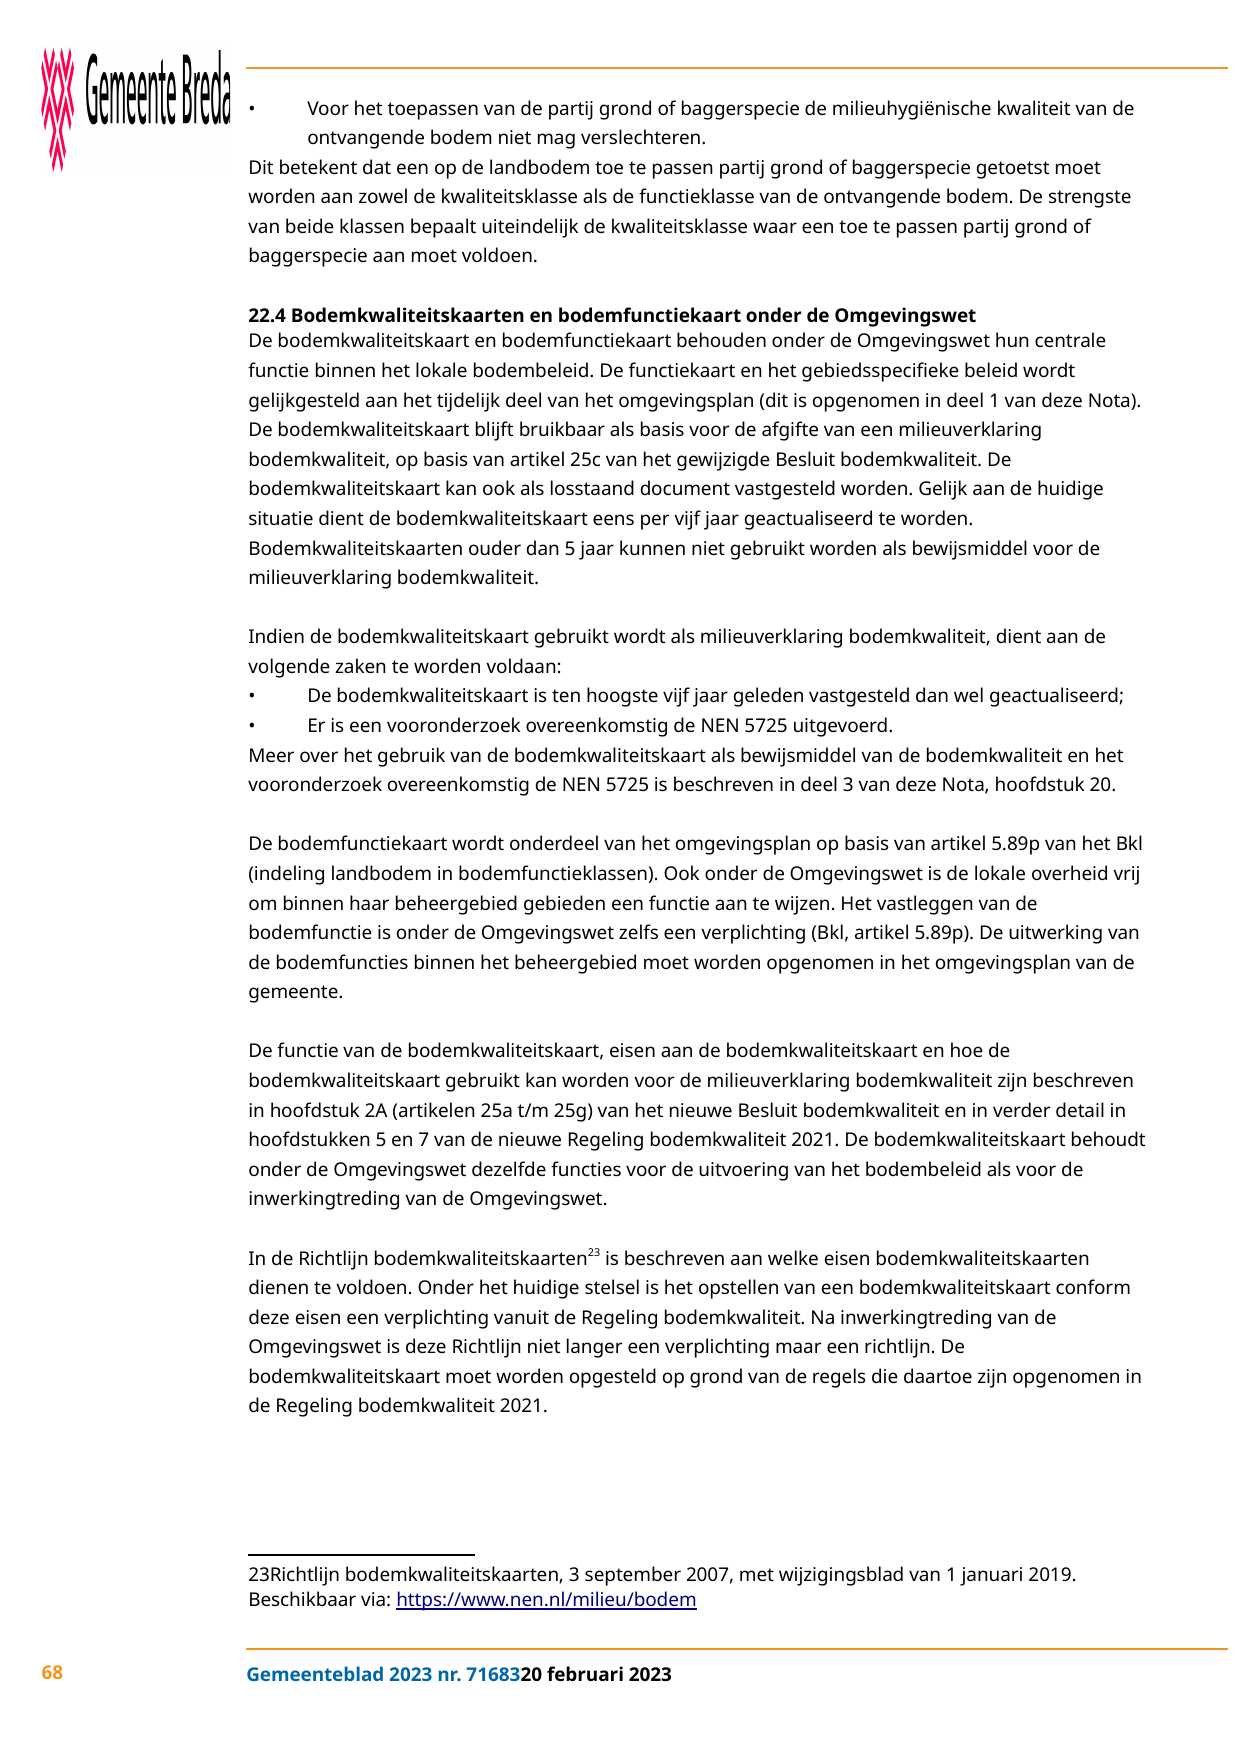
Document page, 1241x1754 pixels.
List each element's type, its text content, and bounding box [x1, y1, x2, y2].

list Er is een vooronderzoek overeenkomstig de NEN 5725 uitgevoerd. [248, 712, 1152, 738]
text De bodemfunctiekaart wordt onderdeel van het omgevingsplan op basis van artikel 5.89p van het Bkl (indeling landbodem in bodemfunctieklassen). Ook onder de Omgevingswet is de lokale overheid vrij om binnen haar beheergebied gebieden een functie aan te wijzen. Het vastleggen van de bodemfunctie is onder de Omgevingswet zelfs een verplichting (Bkl, artikel 5.89p). De uitwerking van de bodemfuncties binnen het beheergebied moet worden opgenomen in het omgevingsplan van de gemeente. [248, 831, 1152, 1004]
text De bodemkwaliteitskaart en bodemfunctiekaart behouden onder de Omgevingswet hun centrale functie binnen het lokale bodembeleid. De functiekaart en het gebiedsspecifieke beleid wordt gelijkgesteld aan het tijdelijk deel van het omgevingsplan (dit is opgenomen in deel 1 van deze Nota). De bodemkwaliteitskaart blijft bruikbaar als basis voor de afgifte van een milieuverklaring bodemkwaliteit, op basis van artikel 25c van het gewijzigde Besluit bodemkwaliteit. De bodemkwaliteitskaart kan ook als losstaand document vastgesteld worden. Gelijk aan de huidige situatie dient de bodemkwaliteitskaart eens per vijf jaar geactualiseerd te worden. Bodemkwaliteitskaarten ouder dan 5 jaar kunnen niet gebruikt worden als bewijsmiddel voor de milieuverklaring bodemkwaliteit. [248, 328, 1152, 590]
text In de Richtlijn bodemkwaliteitskaarten is beschreven aan welke eisen bodemkwaliteitskaarten dienen te voldoen. Onder het huidige stelsel is het opstellen van een bodemkwaliteitskaart conform deze eisen een verplichting vanuit de Regeling bodemkwaliteit. Na inwerkingtreding van de Omgevingswet is deze Richtlijn niet langer een verplichting maar een richtlijn. De bodemkwaliteitskaart moet worden opgesteld op grond van de regels die daartoe zijn opgenomen in de Regeling bodemkwaliteit 2021. [248, 1245, 1152, 1418]
picture [41, 47, 231, 172]
text Richtlijn bodemkwaliteitskaarten, 3 september 2007, met wijzigingsblad van 1 januari 2019. Beschikbaar via: https://www.nen.nl/milieu/bodem [248, 1561, 1152, 1612]
text Dit betekent dat een op de landbodem toe te passen partij grond of baggerspecie getoetst moet worden aan zowel de kwaliteitsklasse als de functieklasse van de ontvangende bodem. De strengste van beide klassen bepaalt uiteindelijk de kwaliteitsklasse waar een toe te passen partij grond of baggerspecie aan moet voldoen. [248, 154, 1152, 268]
text De functie van de bodemkwaliteitskaart, eisen aan de bodemkwaliteitskaart en hoe de bodemkwaliteitskaart gebruikt kan worden voor de milieuverklaring bodemkwaliteit zijn beschreven in hoofdstuk 2A (artikelen 25a t/m 25g) van het nieuwe Besluit bodemkwaliteit en in verder detail in hoofdstukken 5 en 7 van de nieuwe Regeling bodemkwaliteit 2021. De bodemkwaliteitskaart behoudt onder de Omgevingswet dezelfde functies voor de uitvoering van het bodembeleid als voor de inwerkingtreding van de Omgevingswet. [248, 1038, 1152, 1211]
text Meer over het gebruik van de bodemkwaliteitskaart als bewijsmiddel van de bodemkwaliteit en het vooronderzoek overeenkomstig de NEN 5725 is beschreven in deel 3 van deze Nota, hoofdstuk 20. [248, 742, 1152, 797]
list De bodemkwaliteitskaart is ten hoogste vijf jaar geleden vastgesteld dan wel geactualiseerd; [248, 683, 1152, 708]
list Voor het toepassen van de partij grond of baggerspecie de milieuhygiënische kwaliteit van de ontvangende bodem niet mag verslechteren. [248, 95, 1152, 150]
text Indien de bodemkwaliteitskaart gebruikt wordt als milieuverklaring bodemkwaliteit, dient aan de volgende zaken te worden voldaan: [248, 623, 1152, 679]
text 22.4 Bodemkwaliteitskaarten en bodemfunctiekaart onder de Omgevingswet [248, 302, 1152, 328]
